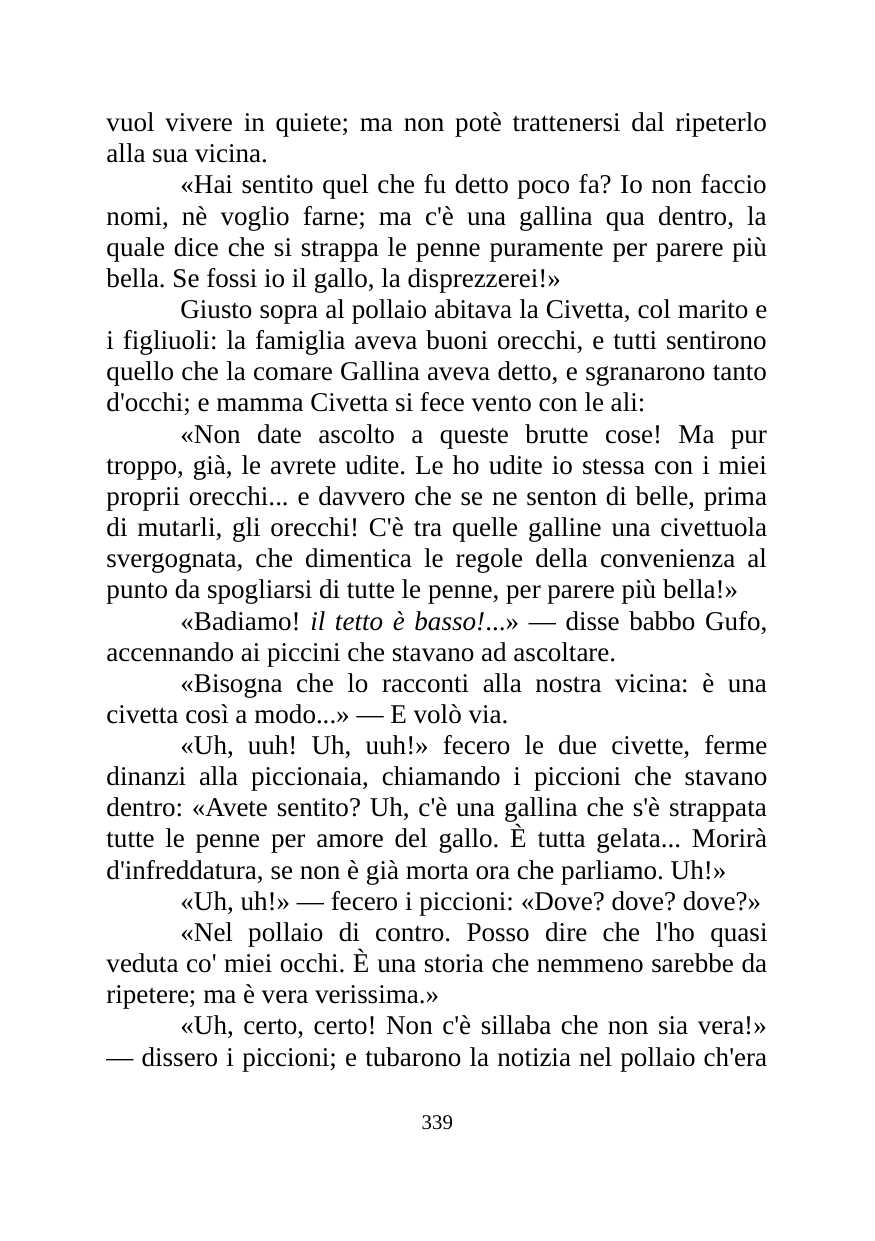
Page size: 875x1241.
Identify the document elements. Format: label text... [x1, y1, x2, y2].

text «Uh, uuh! Uh, uuh!» fecero le due civette, ferme dinanzi alla piccionaia, chiamando i piccioni che stavano dentro: «Avete sentito? Uh, c'è una gallina che s'è strappata tutte le penne per amore del gallo. È tutta gelata... Morirà d'infreddatura, se non è già morta ora che parliamo. Uh!» [106, 729, 768, 885]
text «Uh, uh!» — fecero i piccioni: «Dove? dove? dove?» [106, 885, 768, 916]
text «Hai sentito quel che fu detto poco fa? Io non faccio nomi, nè voglio farne; ma c'è una gallina qua dentro, la quale dice che si strappa le penne puramente per parere più bella. Se fossi io il gallo, la disprezzerei!» [106, 168, 768, 293]
text «Nel pollaio di contro. Posso dire che l'ho quasi veduta co' miei occhi. È una storia che nemmeno sarebbe da ripetere; ma è vera verissima.» [106, 916, 768, 1009]
text «Uh, certo, certo! Non c'è sillaba che non sia vera!» — dissero i piccioni; e tubarono la notizia nel pollaio ch'era [106, 1009, 768, 1072]
text vuol vivere in quiete; ma non potè trattenersi dal ripeterlo alla sua vicina. [106, 106, 768, 168]
text «Bisogna che lo racconti alla nostra vicina: è una civetta così a modo...» — E volò via. [106, 667, 768, 729]
text Giusto sopra al pollaio abitava la Civetta, col marito e i figliuoli: la famiglia aveva buoni orecchi, e tutti sentirono quello che la comare Gallina aveva detto, e sgranarono tanto d'occhi; e mamma Civetta si fece vento con le ali: [106, 293, 768, 418]
text «Non date ascolto a queste brutte cose! Ma pur troppo, già, le avrete udite. Le ho udite io stessa con i miei proprii orecchi... e davvero che se ne senton di belle, prima di mutarli, gli orecchi! C'è tra quelle galline una civettuola svergognata, che dimentica le regole della convenienza al punto da spogliarsi di tutte le penne, per parere più bella!» [106, 418, 768, 604]
text «Badiamo! il tetto è basso!...» — disse babbo Gufo, accennando ai piccini che stavano ad ascoltare. [106, 604, 768, 667]
